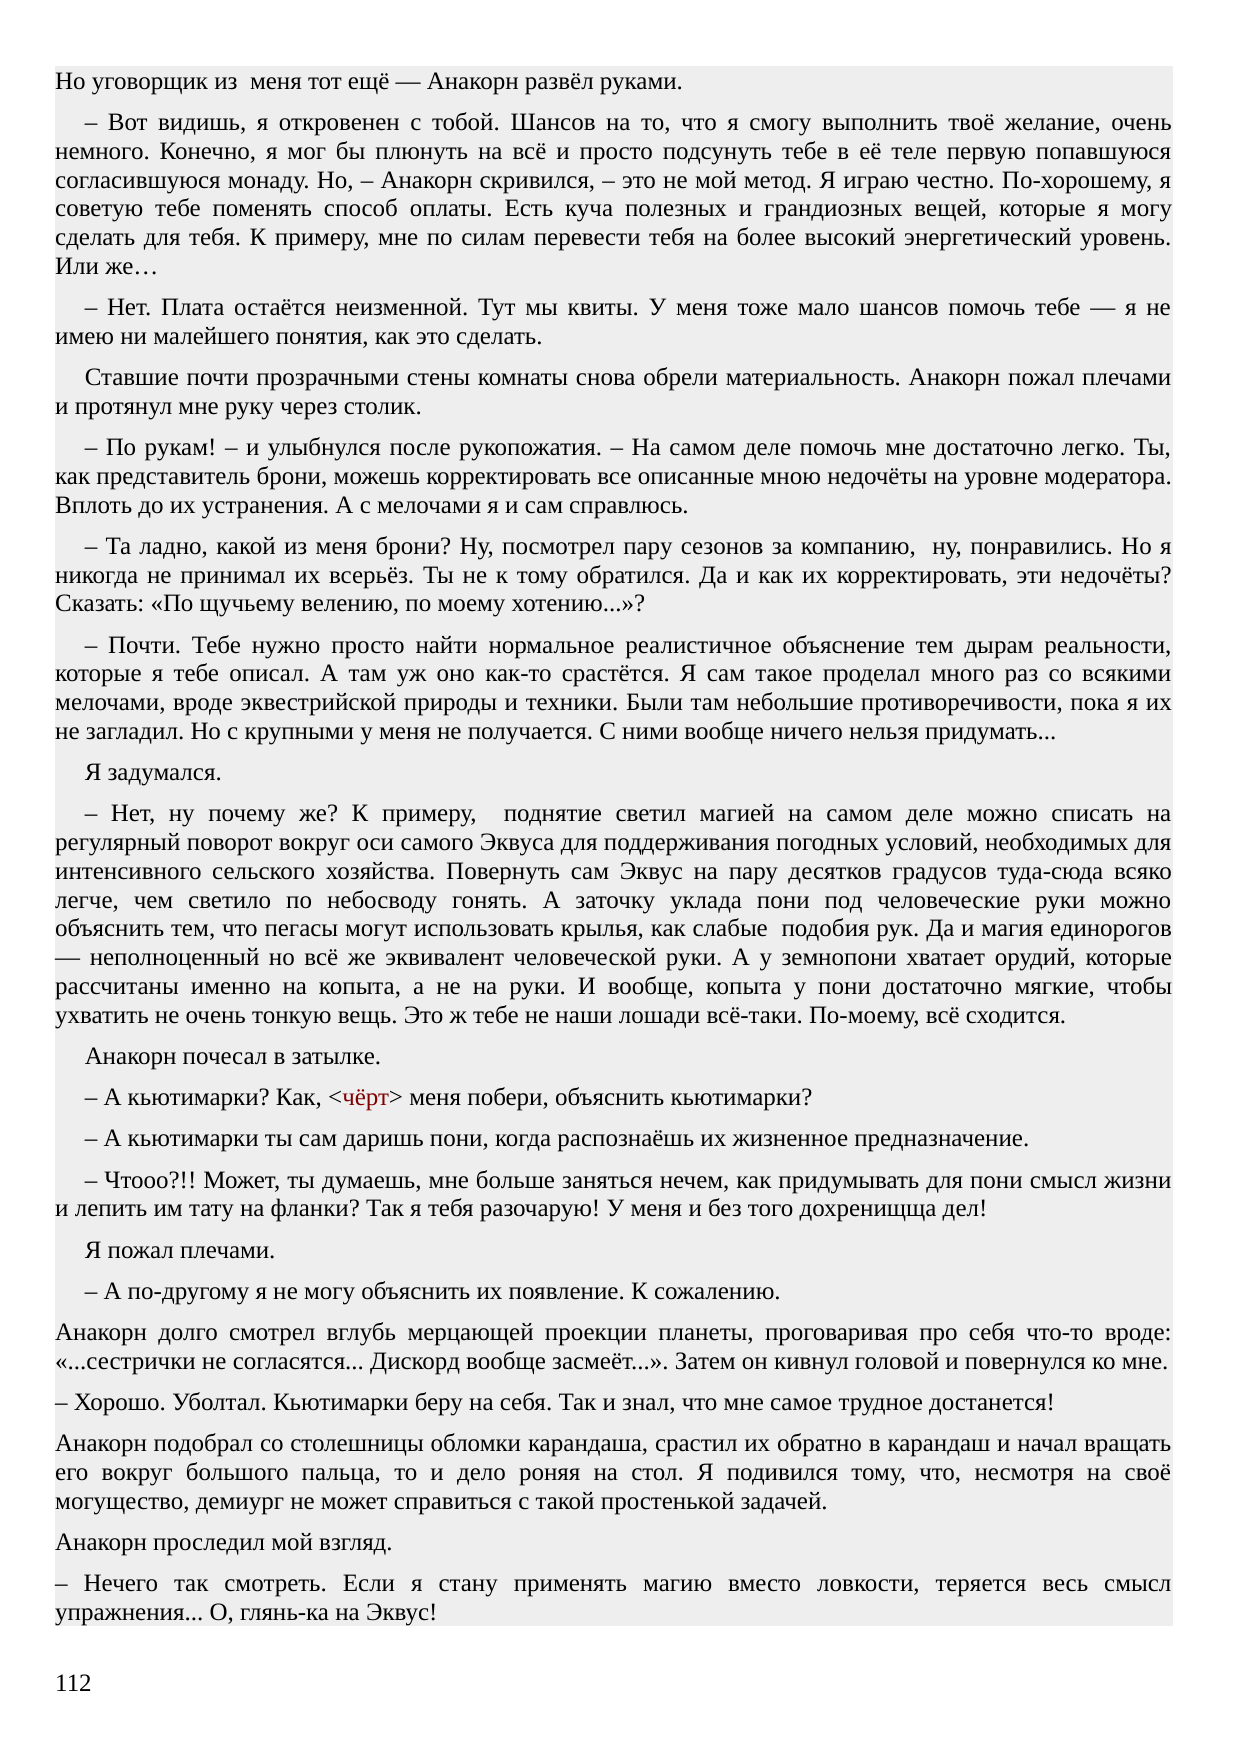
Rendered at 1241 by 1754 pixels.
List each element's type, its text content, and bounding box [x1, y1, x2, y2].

text Ставшие почти прозрачными стены комнаты снова обрели материальность. Анакорн пожал плечами и протянул мне руку через столик. [55, 362, 1173, 420]
text – А кьютимарки ты сам даришь пони, когда распознаёшь их жизненное предназначение. [55, 1123, 1173, 1152]
text – По рукам! – и улыбнулся после рукопожатия. – На самом деле помочь мне достаточно легко. Ты, как представитель брони, можешь корректировать все описанные мною недочёты на уровне модератора. Вплоть до их устранения. А с мелочами я и сам справлюсь. [55, 432, 1173, 518]
text Я пожал плечами. [55, 1235, 1173, 1263]
text Но уговорщик из меня тот ещё — Анакорн развёл руками. [55, 66, 1173, 95]
text – Хорошо. Уболтал. Кьютимарки беру на себя. Так и знал, что мне самое трудное достанется! [55, 1387, 1173, 1416]
text Анакорн долго смотрел вглубь мерцающей проекции планеты, проговаривая про себя что-то вроде: «...сестрички не согласятся... Дискорд вообще засмеёт...». Затем он кивнул головой и повернулся ко мне. [55, 1317, 1173, 1375]
text – Почти. Тебе нужно просто найти нормальное реалистичное объяснение тем дырам реальности, которые я тебе описал. А там уж оно как-то срастётся. Я сам такое проделал много раз со всякими мелочами, вроде эквестрийской природы и техники. Были там небольшие противоречивости, пока я их не загладил. Но с крупными у меня не получается. С ними вообще ничего нельзя придумать... [55, 630, 1173, 745]
text Анакорн подобрал со столешницы обломки карандаша, срастил их обратно в карандаш и начал вращать его вокруг большого пальца, то и дело роняя на стол. Я подивился тому, что, несмотря на своё могущество, демиург не может справиться с такой простенькой задачей. [55, 1428, 1173, 1515]
text – А по-другому я не могу объяснить их появление. К сожалению. [55, 1276, 1173, 1305]
text – Нет, ну почему же? К примеру, поднятие светил магией на самом деле можно списать на регулярный поворот вокруг оси самого Эквуса для поддерживания погодных условий, необходимых для интенсивного сельского хозяйства. Повернуть сам Эквус на пару десятков градусов туда-сюда всяко легче, чем светило по небосводу гонять. А заточку уклада пони под человеческие руки можно объяснить тем, что пегасы могут использовать крылья, как слабые подобия рук. Да и магия единорогов — неполноценный но всё же эквивалент человеческой руки. А у земнопони хватает орудий, которые рассчитаны именно на копыта, а не на руки. И вообще, копыта у пони достаточно мягкие, чтобы ухватить не очень тонкую вещь. Это ж тебе не наши лошади всё-таки. По-моему, всё сходится. [55, 798, 1173, 1028]
text Я задумался. [55, 757, 1173, 786]
text – Нечего так смотреть. Если я стану применять магию вместо ловкости, теряется весь смысл упражнения... О, глянь-ка на Эквус! [55, 1568, 1173, 1626]
text Анакорн проследил мой взгляд. [55, 1527, 1173, 1556]
text Анакорн почесал в затылке. [55, 1041, 1173, 1070]
text – Нет. Плата остаётся неизменной. Тут мы квиты. У меня тоже мало шансов помочь тебе — я не имею ни малейшего понятия, как это сделать. [55, 292, 1173, 350]
text – Та ладно, какой из меня брони? Ну, посмотрел пару сезонов за компанию, ну, понравились. Но я никогда не принимал их всерьёз. Ты не к тому обратился. Да и как их корректировать, эти недочёты? Сказать: «По щучьему велению, по моему хотению...»? [55, 531, 1173, 617]
text – А кьютимарки? Как, <чёрт> меня побери, объяснить кьютимарки? [55, 1082, 1173, 1111]
text – Вот видишь, я откровенен с тобой. Шансов на то, что я смогу выполнить твоё желание, очень немного. Конечно, я мог бы плюнуть на всё и просто подсунуть тебе в её теле первую попавшуюся согласившуюся монаду. Но, – Анакорн скривился, – это не мой метод. Я играю честно. По-хорошему, я советую тебе поменять способ оплаты. Есть куча полезных и грандиозных вещей, которые я могу сделать для тебя. К примеру, мне по силам перевести тебя на более высокий энергетический уровень. Или же… [55, 107, 1173, 280]
text – Чтооо?!! Может, ты думаешь, мне больше заняться нечем, как придумывать для пони смысл жизни и лепить им тату на фланки? Так я тебя разочарую! У меня и без того дохренищща дел! [55, 1165, 1173, 1222]
